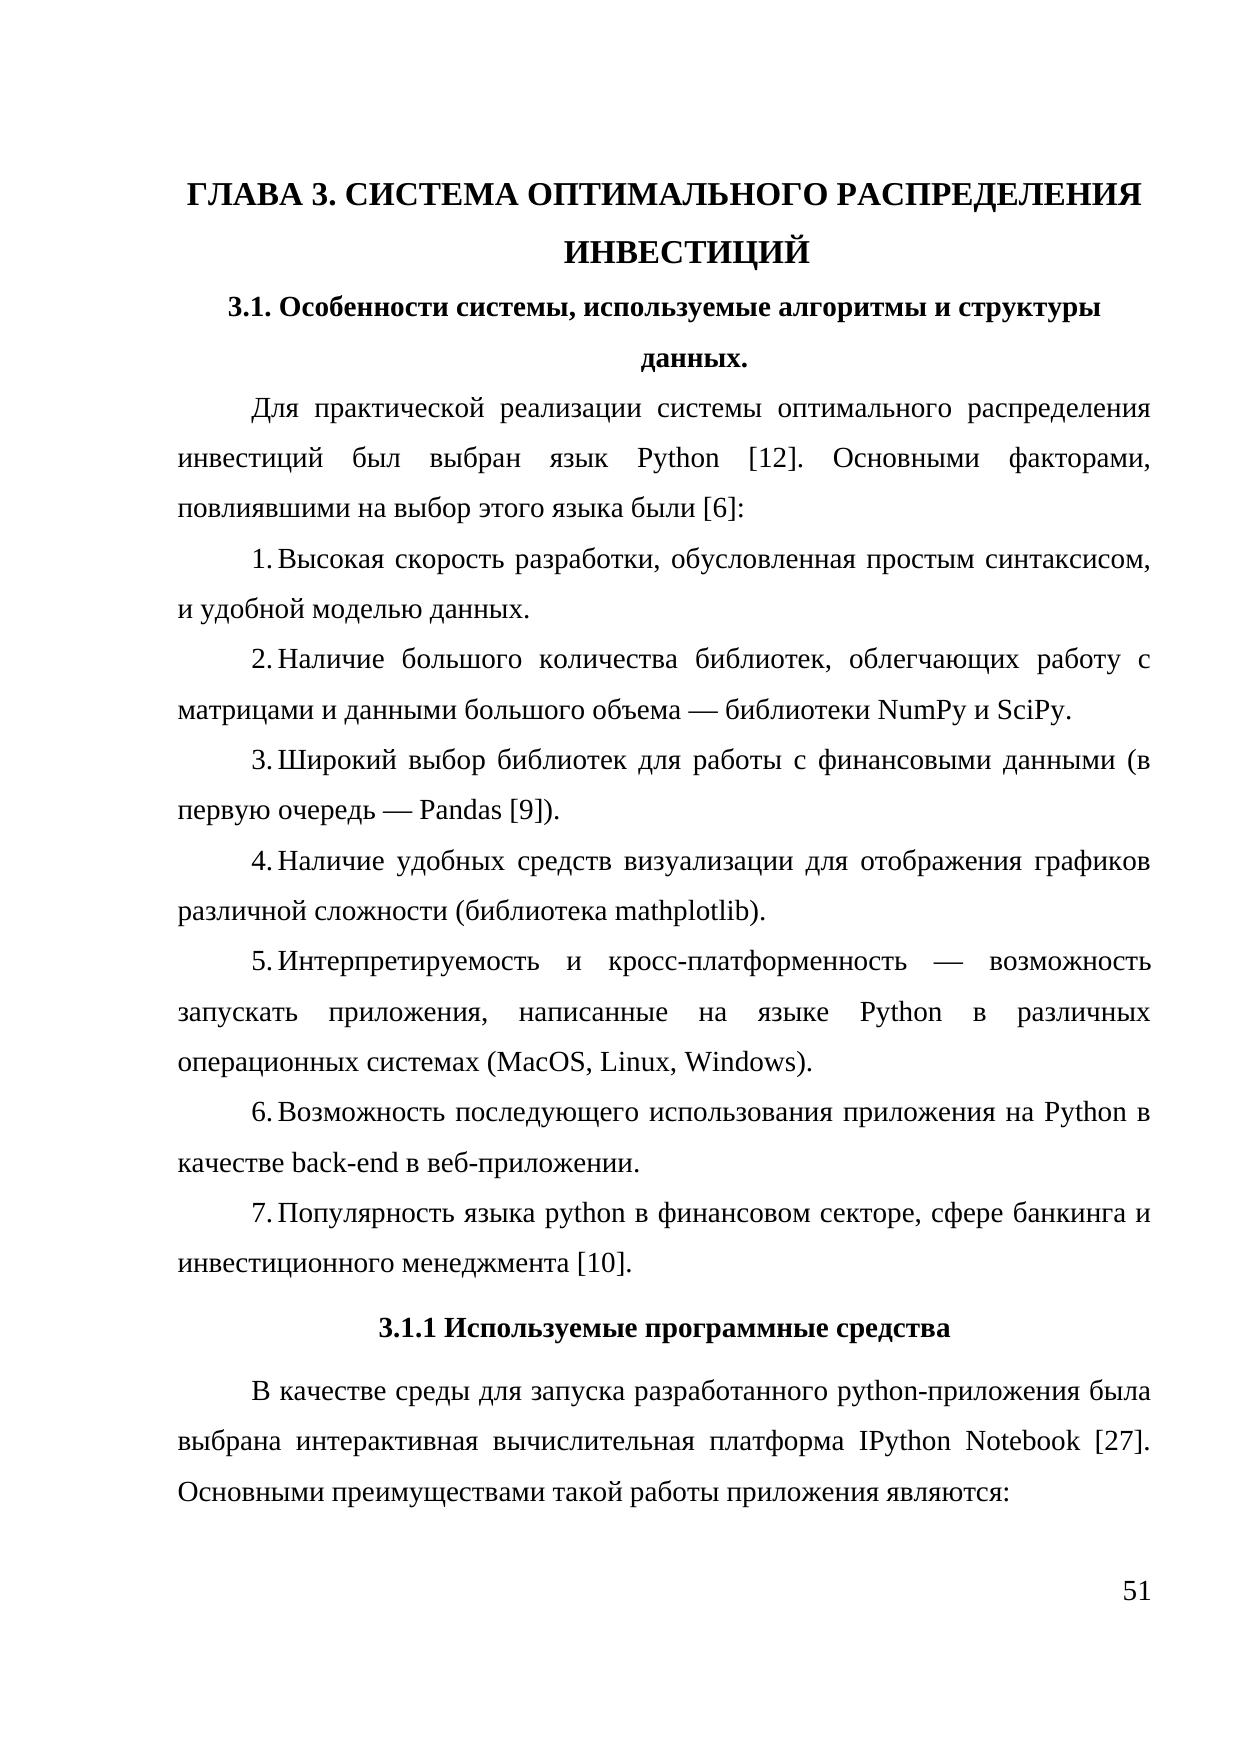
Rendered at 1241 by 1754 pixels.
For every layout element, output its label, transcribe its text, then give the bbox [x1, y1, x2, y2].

text В качестве среды для запуска разработанного python-приложения была выбрана интерактивная вычислительная платформа IPython Notebook [27]. Основными преимуществами такой работы приложения являются: [177, 1373, 1152, 1507]
list Возможность последующего использования приложения на Python в качестве back-end в веб-приложении. [177, 1094, 1152, 1178]
subtitle 3.1. Особенности системы, используемые алгоритмы и структуры данных. [177, 289, 1152, 373]
list Широкий выбор библиотек для работы с финансовыми данными (в первую очередь — Pandas [9]). [177, 742, 1152, 826]
subtitle 3.1.1 Используемые программные средства [177, 1310, 1152, 1344]
list Интерпретируемость и кросс-платформенность — возможность запускать приложения, написанные на языке Python в различных операционных системах (MacOS, Linux, Windows). [177, 943, 1152, 1078]
list Популярность языка python в финансовом секторе, сфере банкинга и инвестиционного менеджмента [10]. [177, 1195, 1152, 1279]
list Наличие большого количества библиотек, облегчающих работу с матрицами и данными большого объема — библиотеки NumPy и SciPy. [177, 642, 1152, 725]
list Высокая скорость разработки, обусловленная простым синтаксисом, и удобной моделью данных. [177, 541, 1152, 625]
list Наличие удобных средств визуализации для отображения графиков различной сложности (библиотека mathplotlib). [177, 843, 1152, 927]
subtitle ГЛАВА 3. СИСТЕМА ОПТИМАЛЬНОГО РАСПРЕДЕЛЕНИЯ ИНВЕСТИЦИЙ [177, 174, 1152, 270]
text Для практической реализации системы оптимального распределения инвестиций был выбран язык Python [12]. Основными факторами, повлиявшими на выбор этого языка были [6]: [177, 390, 1152, 524]
